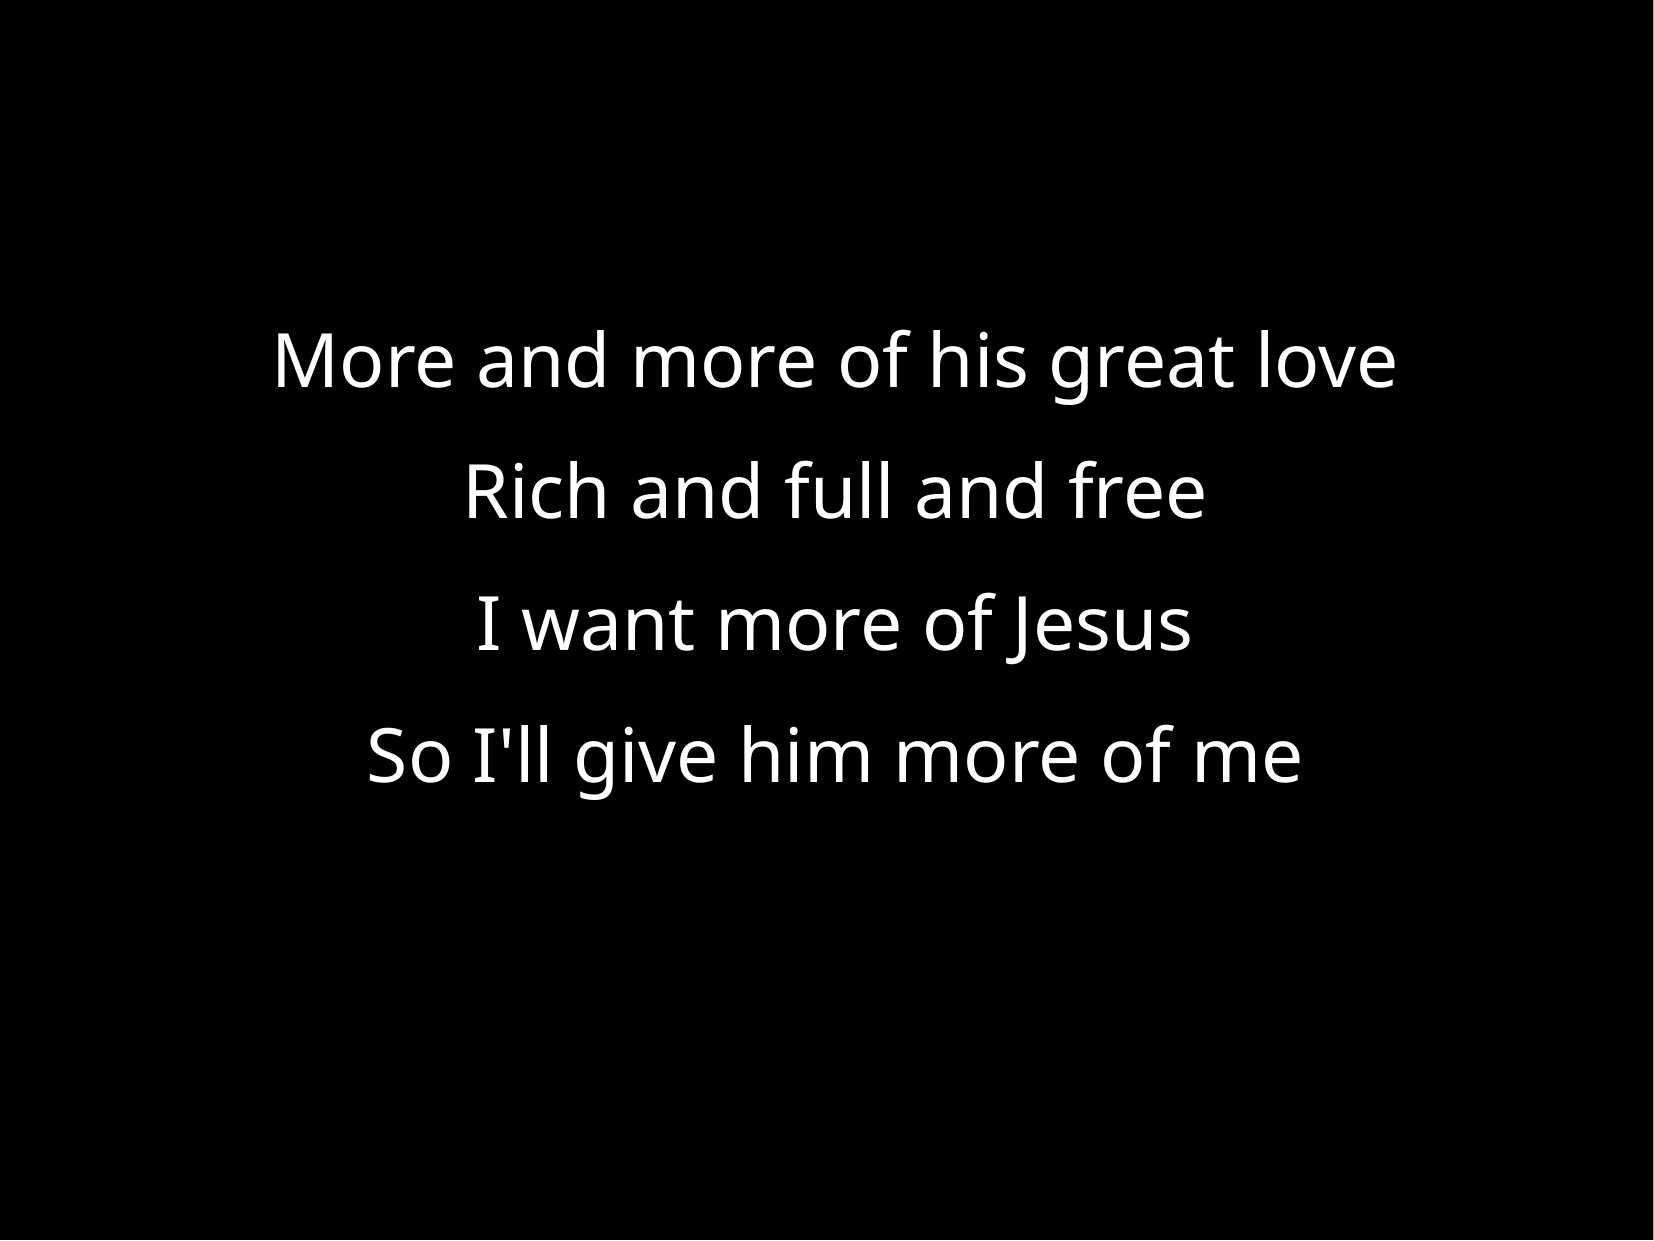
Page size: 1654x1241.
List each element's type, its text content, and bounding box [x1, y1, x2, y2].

list More and more of his great love Rich and full and free I want more of Jesus So I'll give him more of me [0, 307, 1654, 1027]
